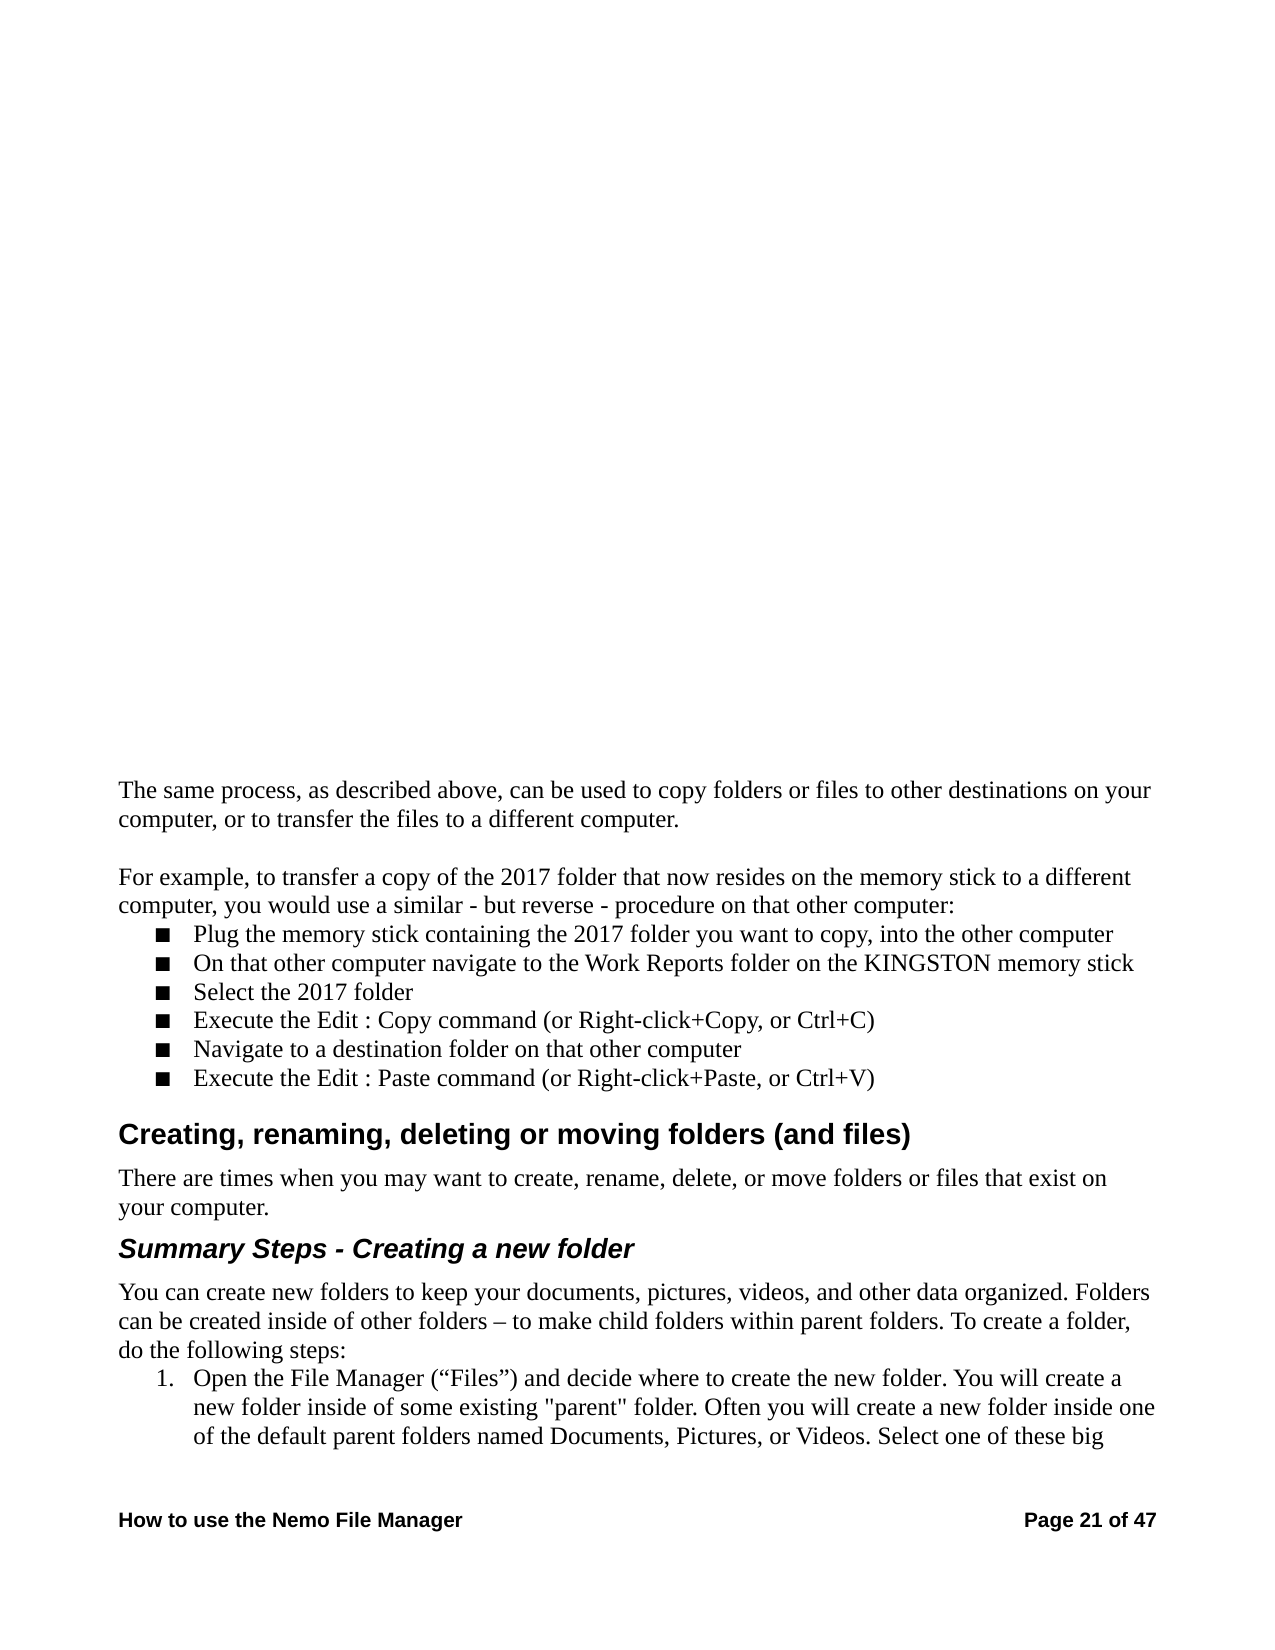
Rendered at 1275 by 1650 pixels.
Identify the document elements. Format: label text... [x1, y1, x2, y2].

text You can create new folders to keep your documents, pictures, videos, and other data organized. Folders can be created inside of other folders – to make child folders within parent folders. To create a folder, do the following steps: [118, 1277, 1157, 1363]
subtitle Summary Steps - Creating a new folder [118, 1233, 1157, 1265]
list Navigate to a destination folder on that other computer [156, 1034, 1157, 1063]
list Open the File Manager (“Files”) and decide where to create the new folder. You will create a new folder inside of some existing "parent" folder. Often you will create a new folder inside one of the default parent folders named Documents, Pictures, or Videos. Select one of these big [156, 1363, 1157, 1450]
list Execute the Edit : Copy command (or Right-click+Copy, or Ctrl+C) [156, 1006, 1157, 1034]
list On that other computer navigate to the Work Reports folder on the KINGSTON memory stick [156, 948, 1157, 977]
subtitle Creating, renaming, deleting or moving folders (and files) [118, 1117, 1157, 1150]
list Select the 2017 folder [156, 977, 1157, 1006]
list Execute the Edit : Paste command (or Right-click+Paste, or Ctrl+V) [156, 1063, 1157, 1092]
text The same process, as described above, can be used to copy folders or files to other destinations on your computer, or to transfer the files to a different computer. [118, 776, 1157, 833]
list Plug the memory stick containing the 2017 folder you want to copy, into the other computer [156, 919, 1157, 948]
text For example, to transfer a copy of the 2017 folder that now resides on the memory stick to a different computer, you would use a similar - but reverse - procedure on that other computer: [118, 862, 1157, 919]
text There are times when you may want to create, rename, delete, or move folders or files that exist on your computer. [118, 1163, 1157, 1220]
